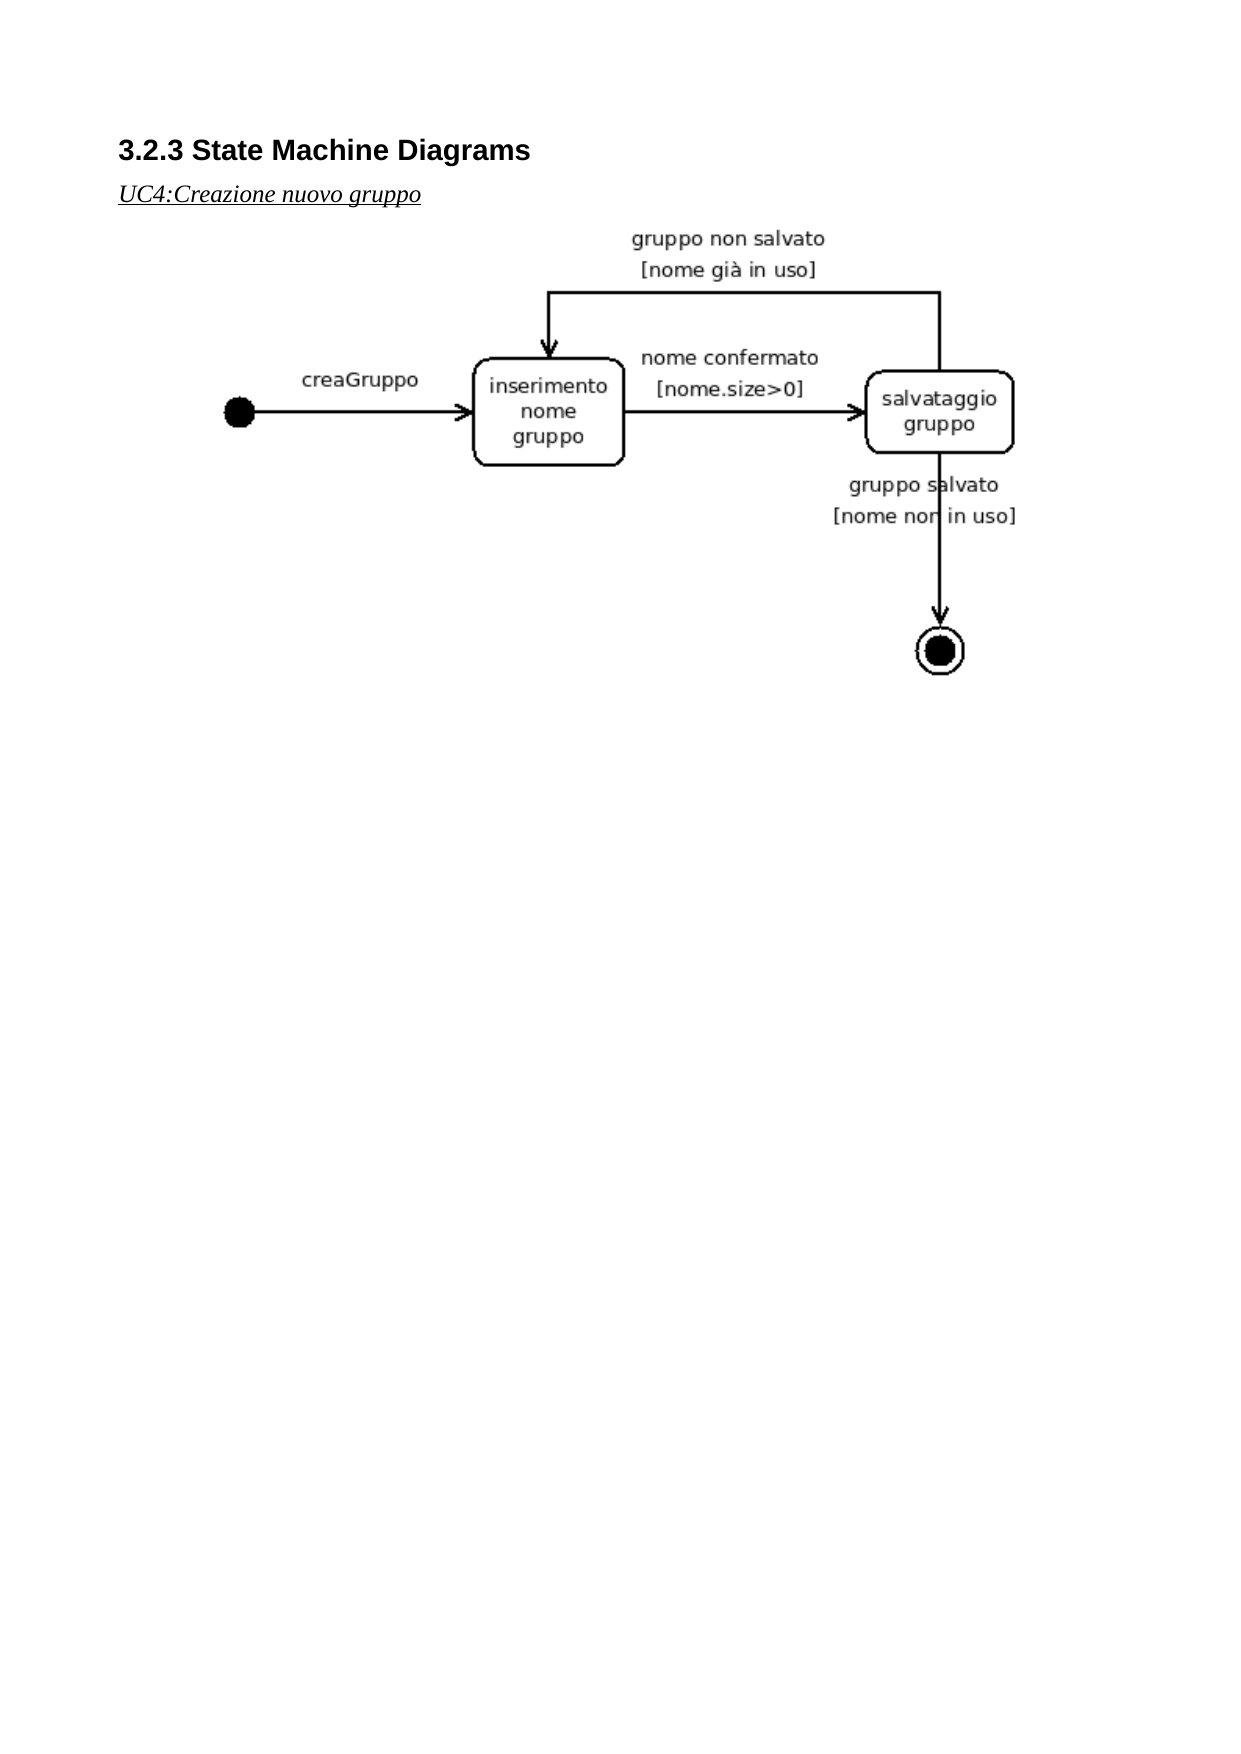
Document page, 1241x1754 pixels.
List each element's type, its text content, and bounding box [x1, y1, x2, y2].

picture [222, 228, 1018, 677]
text UC4:Creazione nuovo gruppo [118, 179, 1122, 208]
subtitle 3.2.3 State Machine Diagrams [118, 133, 1122, 166]
